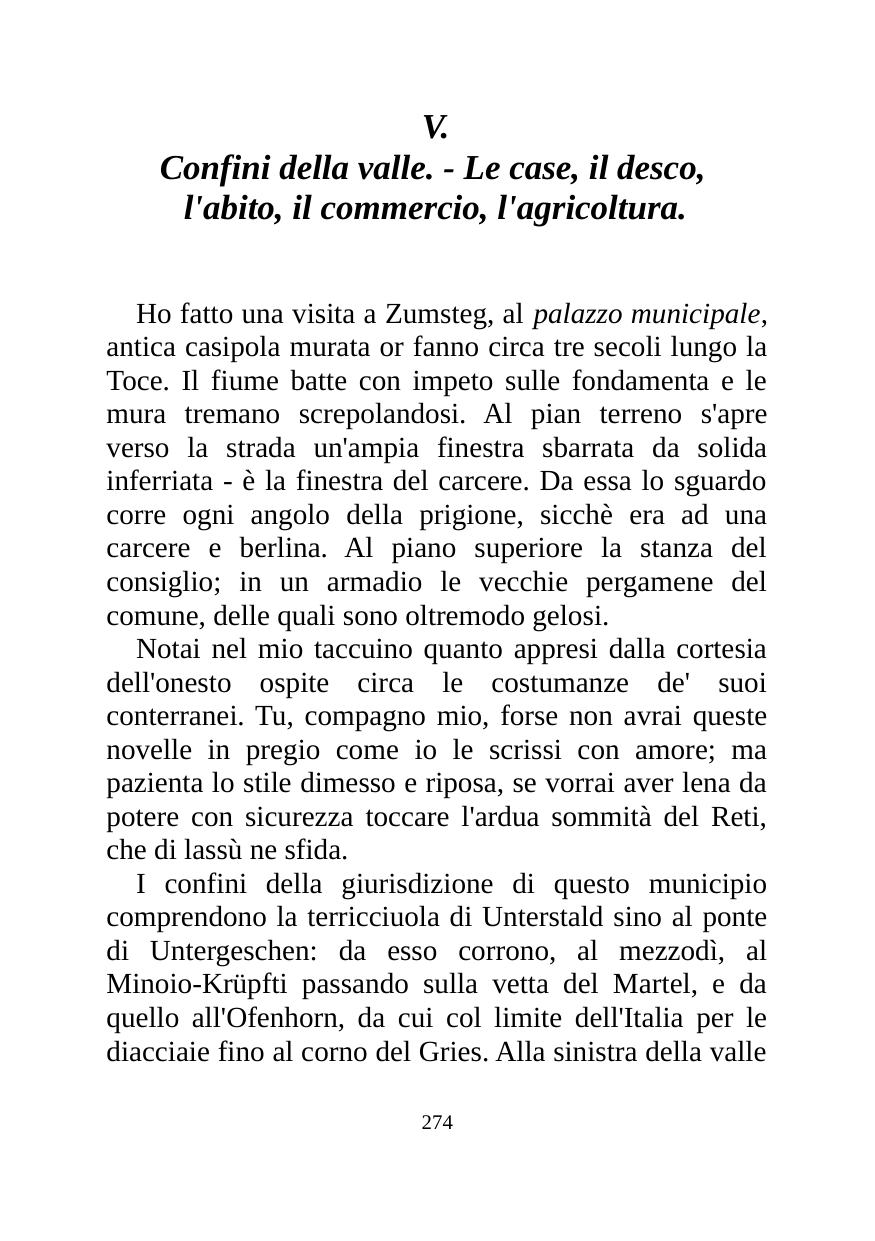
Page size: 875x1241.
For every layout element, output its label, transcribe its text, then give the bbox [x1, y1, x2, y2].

text Notai nel mio taccuino quanto appresi dalla cortesia dell'onesto ospite circa le costumanze de' suoi conterranei. Tu, compagno mio, forse non avrai queste novelle in pregio come io le scrissi con amore; ma pazienta lo stile dimesso e riposa, se vorrai aver lena da potere con sicurezza toccare l'ardua sommità del Reti, che di lassù ne sfida. [106, 631, 768, 866]
text I confini della giurisdizione di questo municipio comprendono la terricciuola di Unterstald sino al ponte di Untergeschen: da esso corrono, al mezzodì, al Minoio-Krüpfti passando sulla vetta del Martel, e da quello all'Ofenhorn, da cui col limite dell'Italia per le diacciaie fino al corno del Gries. Alla sinistra della valle [106, 866, 768, 1067]
subtitle V. Confini della valle. - Le case, il desco, l'abito, il commercio, l'agricoltura. [106, 106, 768, 227]
text Ho fatto una visita a Zumsteg, al palazzo municipale, antica casipola murata or fanno circa tre secoli lungo la Toce. Il fiume batte con impeto sulle fondamenta e le mura tremano screpolandosi. Al pian terreno s'apre verso la strada un'ampia finestra sbarrata da solida inferriata - è la finestra del carcere. Da essa lo sguardo corre ogni angolo della prigione, sicchè era ad una carcere e berlina. Al piano superiore la stanza del consiglio; in un armadio le vecchie pergamene del comune, delle quali sono oltremodo gelosi. [106, 296, 768, 631]
